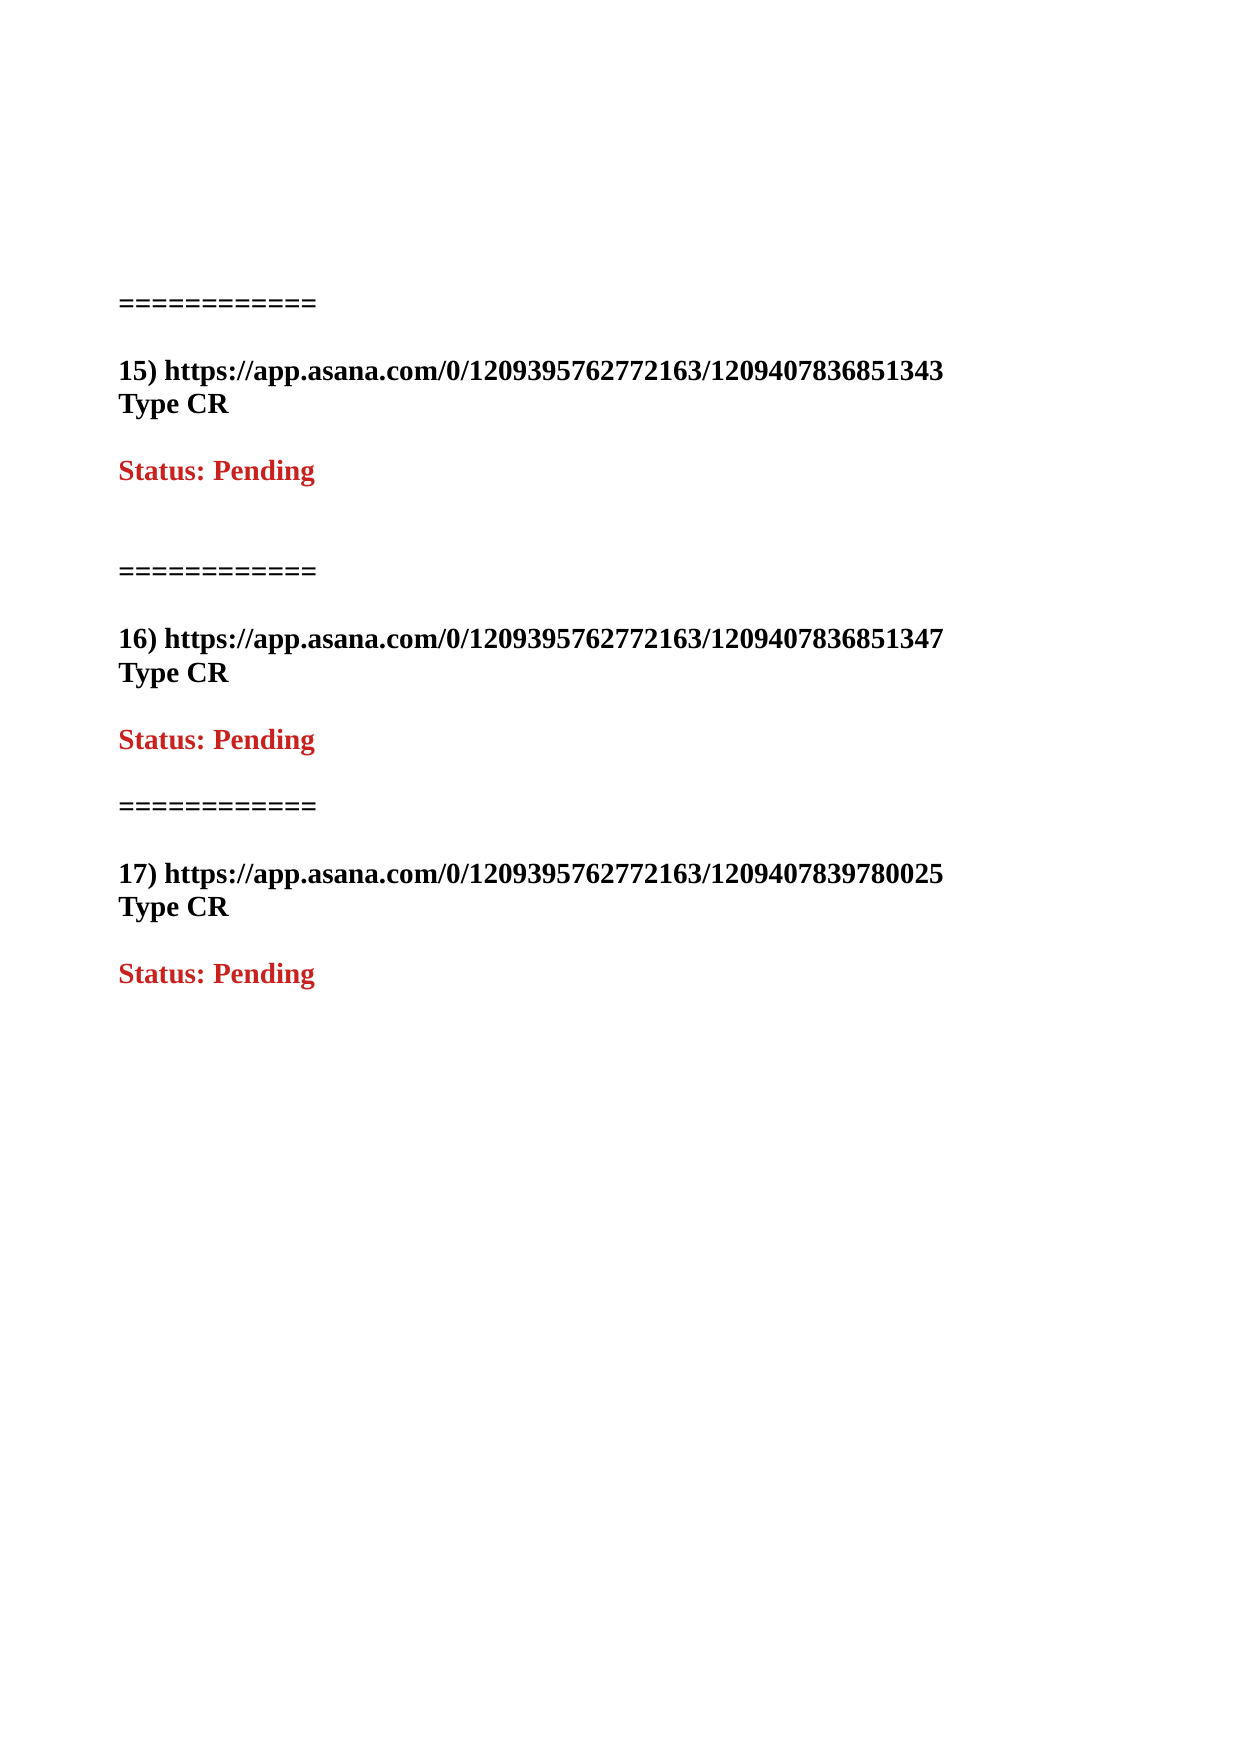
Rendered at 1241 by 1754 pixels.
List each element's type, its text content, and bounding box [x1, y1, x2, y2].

text Type CR [118, 386, 1122, 420]
text ============ [118, 789, 1122, 822]
text ============ [118, 554, 1122, 588]
text Status: Pending [118, 957, 1122, 990]
text 15) https://app.asana.com/0/1209395762772163/1209407836851343 [118, 353, 1122, 386]
text 17) https://app.asana.com/0/1209395762772163/1209407839780025 [118, 856, 1122, 889]
text 16) https://app.asana.com/0/1209395762772163/1209407836851347 [118, 621, 1122, 655]
text Status: Pending [118, 453, 1122, 487]
text Status: Pending [118, 722, 1122, 755]
text ============ [118, 286, 1122, 319]
text Type CR [118, 655, 1122, 688]
text Type CR [118, 889, 1122, 923]
